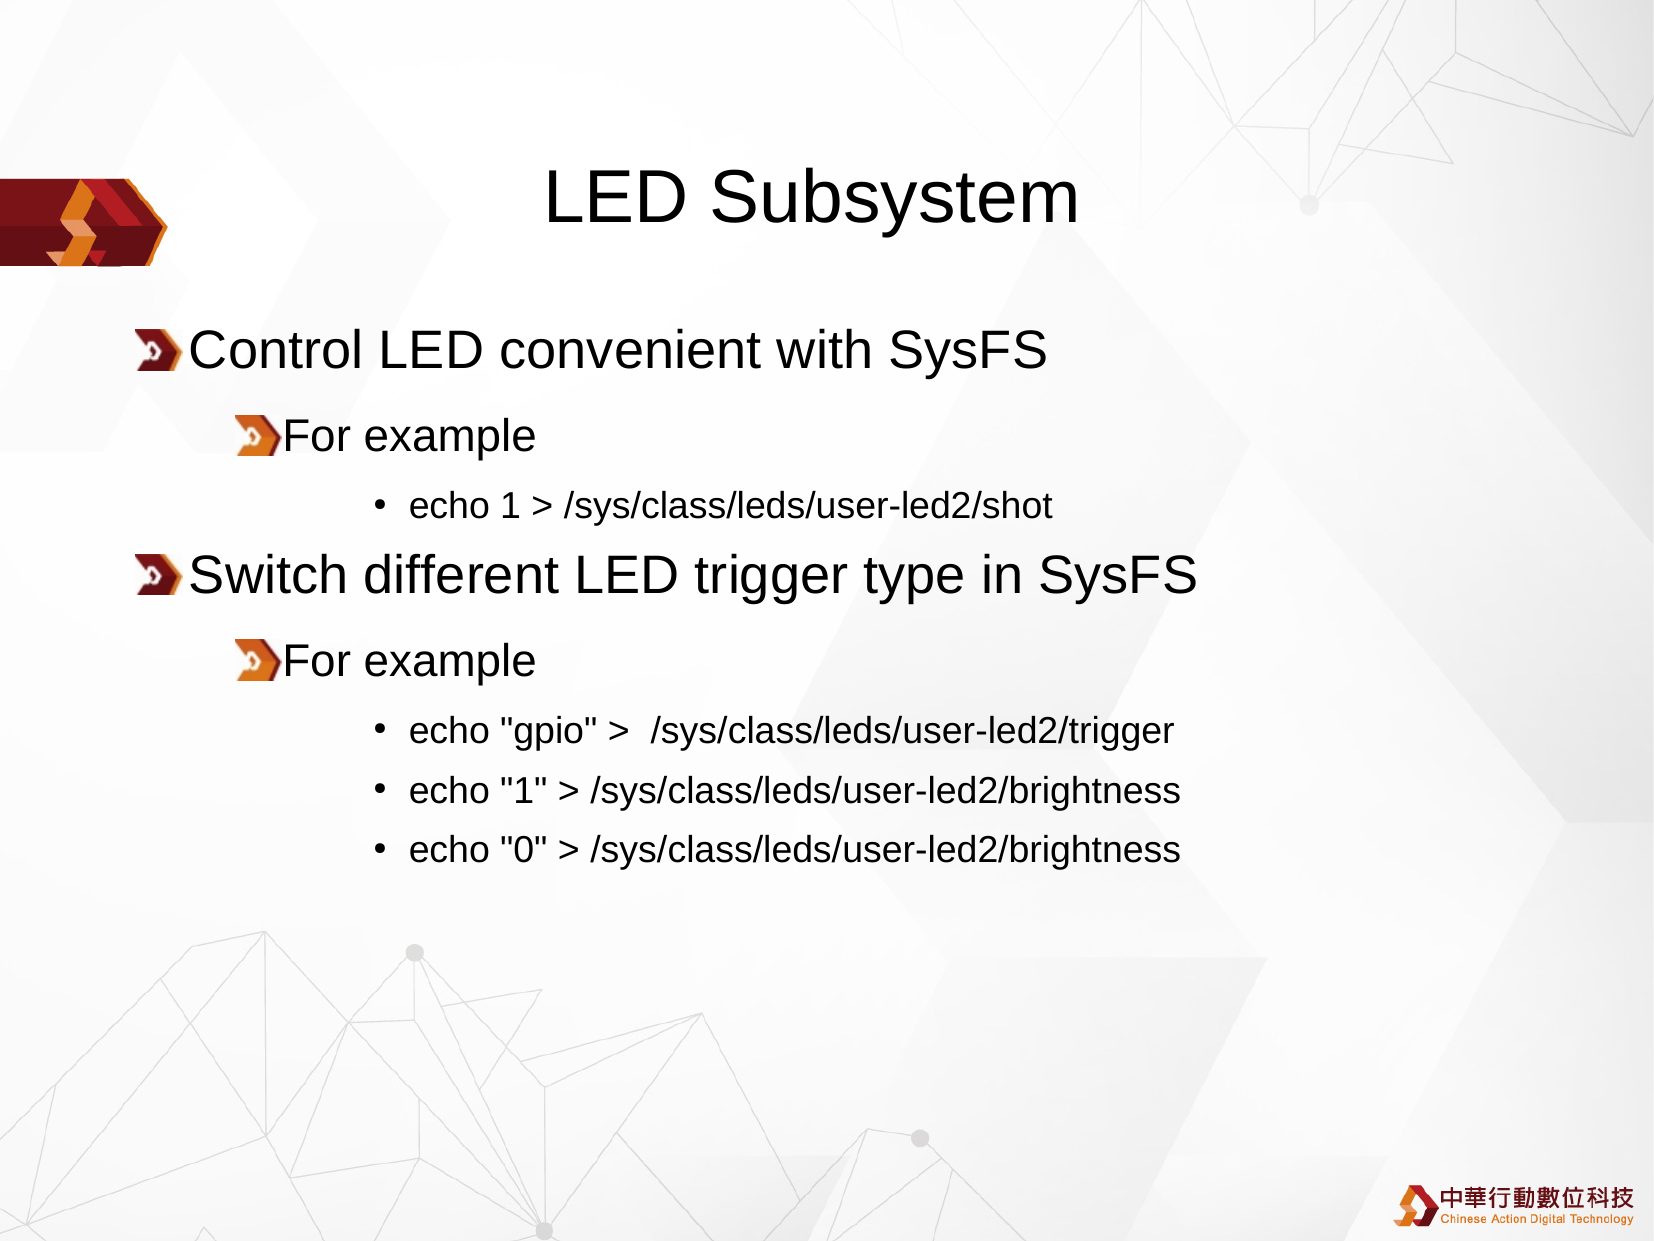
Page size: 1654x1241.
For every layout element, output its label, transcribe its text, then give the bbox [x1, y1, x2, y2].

title LED Subsystem [118, 112, 1506, 281]
list Control LED convenient with SysFS For example echo 1 > /sys/class/leds/user-led2/shot Switch different LED trigger type in SysFS For example echo "gpio" > /sys/class/leds/user-led2/trigger echo "1" > /sys/class/leds/user-led2/brightness echo "0" > /sys/class/leds/user-led2/brightness [118, 319, 1571, 1040]
picture [0, 0, 1654, 1241]
